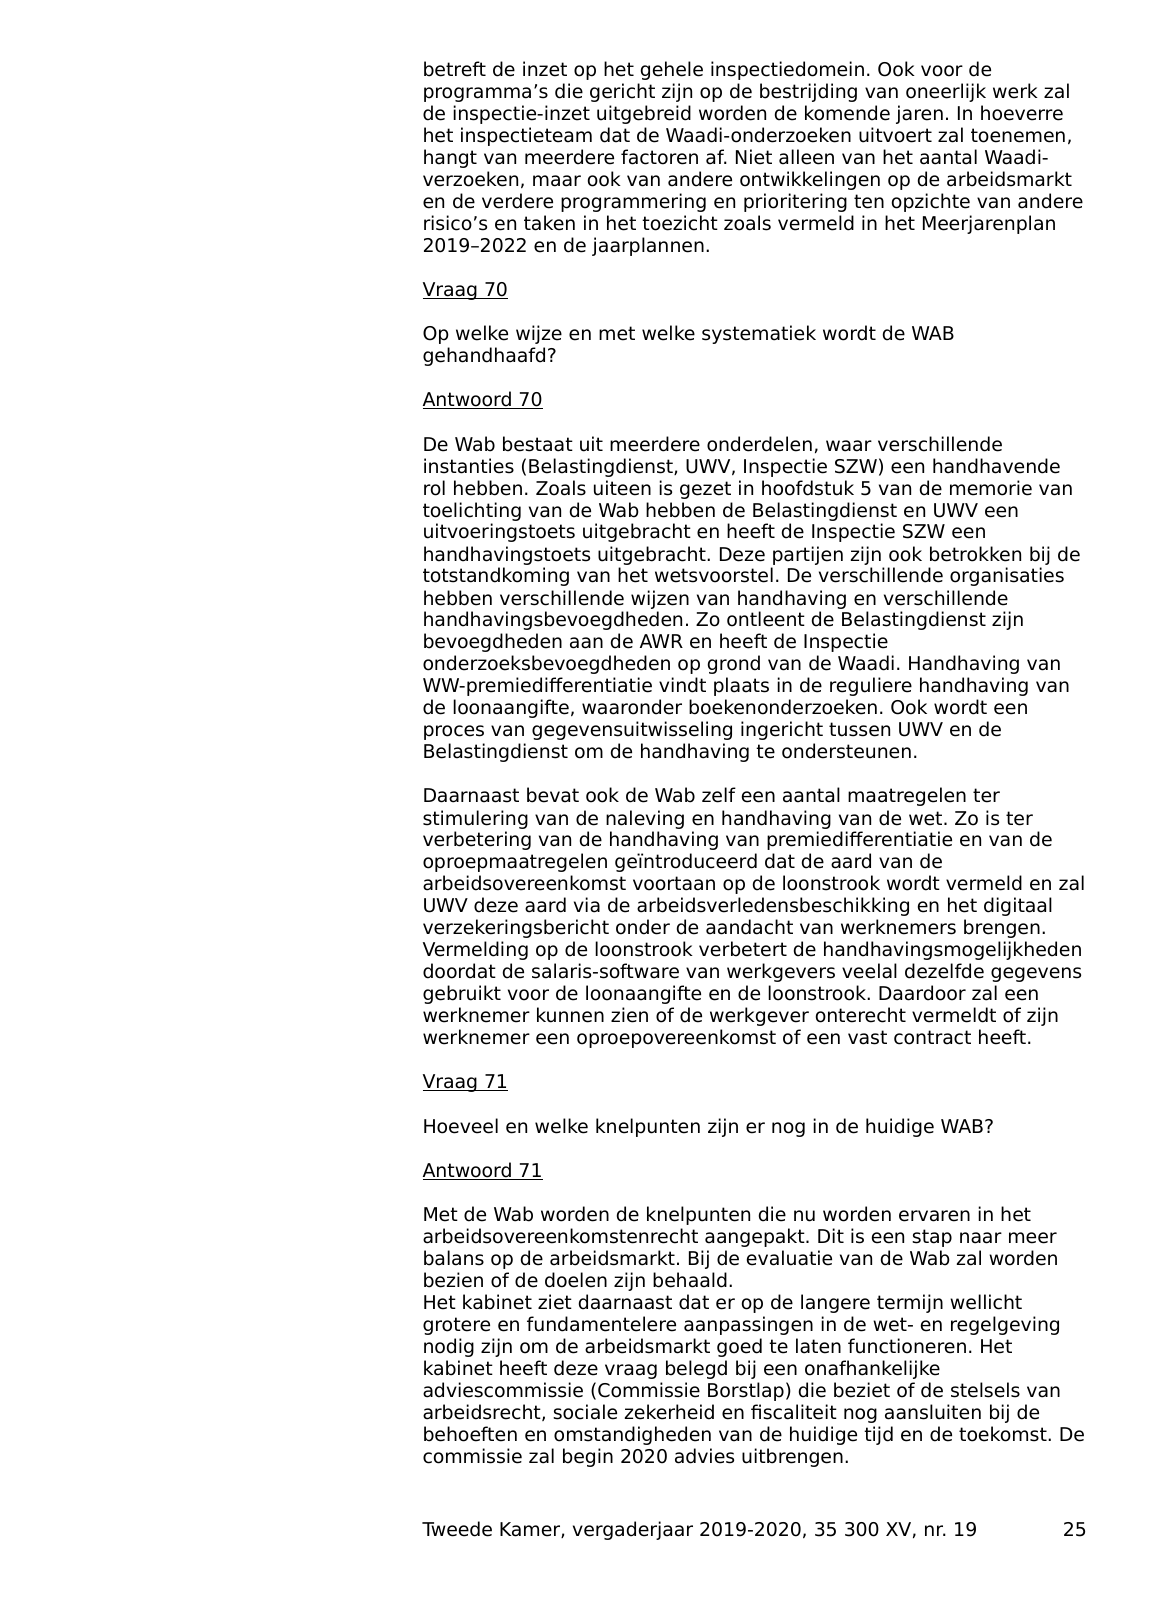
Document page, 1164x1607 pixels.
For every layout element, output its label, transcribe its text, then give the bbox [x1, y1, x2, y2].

subtitle Antwoord 71 [422, 1160, 1087, 1182]
subtitle Vraag 71 [422, 1071, 1087, 1093]
subtitle Antwoord 70 [422, 389, 1087, 411]
text Daarnaast bevat ook de Wab zelf een aantal maatregelen ter stimulering van de naleving en handhaving van de wet. Zo is ter verbetering van de handhaving van premiedifferentiatie en van de oproepmaatregelen geïntroduceerd dat de aard van de arbeidsovereenkomst voortaan op de loonstrook wordt vermeld en zal UWV deze aard via de arbeidsverledensbeschikking en het digitaal verzekeringsbericht onder de aandacht van werknemers brengen. Vermelding op de loonstrook verbetert de handhavingsmogelijkheden doordat de salaris-software van werkgevers veelal dezelfde gegevens gebruikt voor de loonaangifte en de loonstrook. Daardoor zal een werknemer kunnen zien of de werkgever onterecht vermeldt of zijn werknemer een oproepovereenkomst of een vast contract heeft. [422, 785, 1087, 1049]
subtitle Vraag 70 [422, 279, 1087, 301]
text Hoeveel en welke knelpunten zijn er nog in de huidige WAB? [422, 1116, 1087, 1137]
text Op welke wijze en met welke systematiek wordt de WAB gehandhaafd? [422, 323, 1087, 367]
text Het kabinet ziet daarnaast dat er op de langere termijn wellicht grotere en fundamentelere aanpassingen in de wet- en regelgeving nodig zijn om de arbeidsmarkt goed te laten functioneren. Het kabinet heeft deze vraag belegd bij een onafhankelijke adviescommissie (Commissie Borstlap) die beziet of de stelsels van arbeidsrecht, sociale zekerheid en fiscaliteit nog aansluiten bij de behoeften en omstandigheden van de huidige tijd en de toekomst. De commissie zal begin 2020 advies uitbrengen. [422, 1292, 1087, 1468]
text betreft de inzet op het gehele inspectiedomein. Ook voor de programma’s die gericht zijn op de bestrijding van oneerlijk werk zal de inspectie-inzet uitgebreid worden de komende jaren. In hoeverre het inspectieteam dat de Waadi-onderzoeken uitvoert zal toenemen, hangt van meerdere factoren af. Niet alleen van het aantal Waadi-verzoeken, maar ook van andere ontwikkelingen op de arbeidsmarkt en de verdere programmering en prioritering ten opzichte van andere risico’s en taken in het toezicht zoals vermeld in het Meerjarenplan 2019–2022 en de jaarplannen. [422, 59, 1087, 257]
text Met de Wab worden de knelpunten die nu worden ervaren in het arbeidsovereenkomstenrecht aangepakt. Dit is een stap naar meer balans op de arbeidsmarkt. Bij de evaluatie van de Wab zal worden bezien of de doelen zijn behaald. [422, 1204, 1087, 1292]
text De Wab bestaat uit meerdere onderdelen, waar verschillende instanties (Belastingdienst, UWV, Inspectie SZW) een handhavende rol hebben. Zoals uiteen is gezet in hoofdstuk 5 van de memorie van toelichting van de Wab hebben de Belastingdienst en UWV een uitvoeringstoets uitgebracht en heeft de Inspectie SZW een handhavingstoets uitgebracht. Deze partijen zijn ook betrokken bij de totstandkoming van het wetsvoorstel. De verschillende organisaties hebben verschillende wijzen van handhaving en verschillende handhavingsbevoegdheden. Zo ontleent de Belastingdienst zijn bevoegdheden aan de AWR en heeft de Inspectie onderzoeksbevoegdheden op grond van de Waadi. Handhaving van WW-premiedifferentiatie vindt plaats in de reguliere handhaving van de loonaangifte, waaronder boekenonderzoeken. Ook wordt een proces van gegevensuitwisseling ingericht tussen UWV en de Belastingdienst om de handhaving te ondersteunen. [422, 433, 1087, 763]
